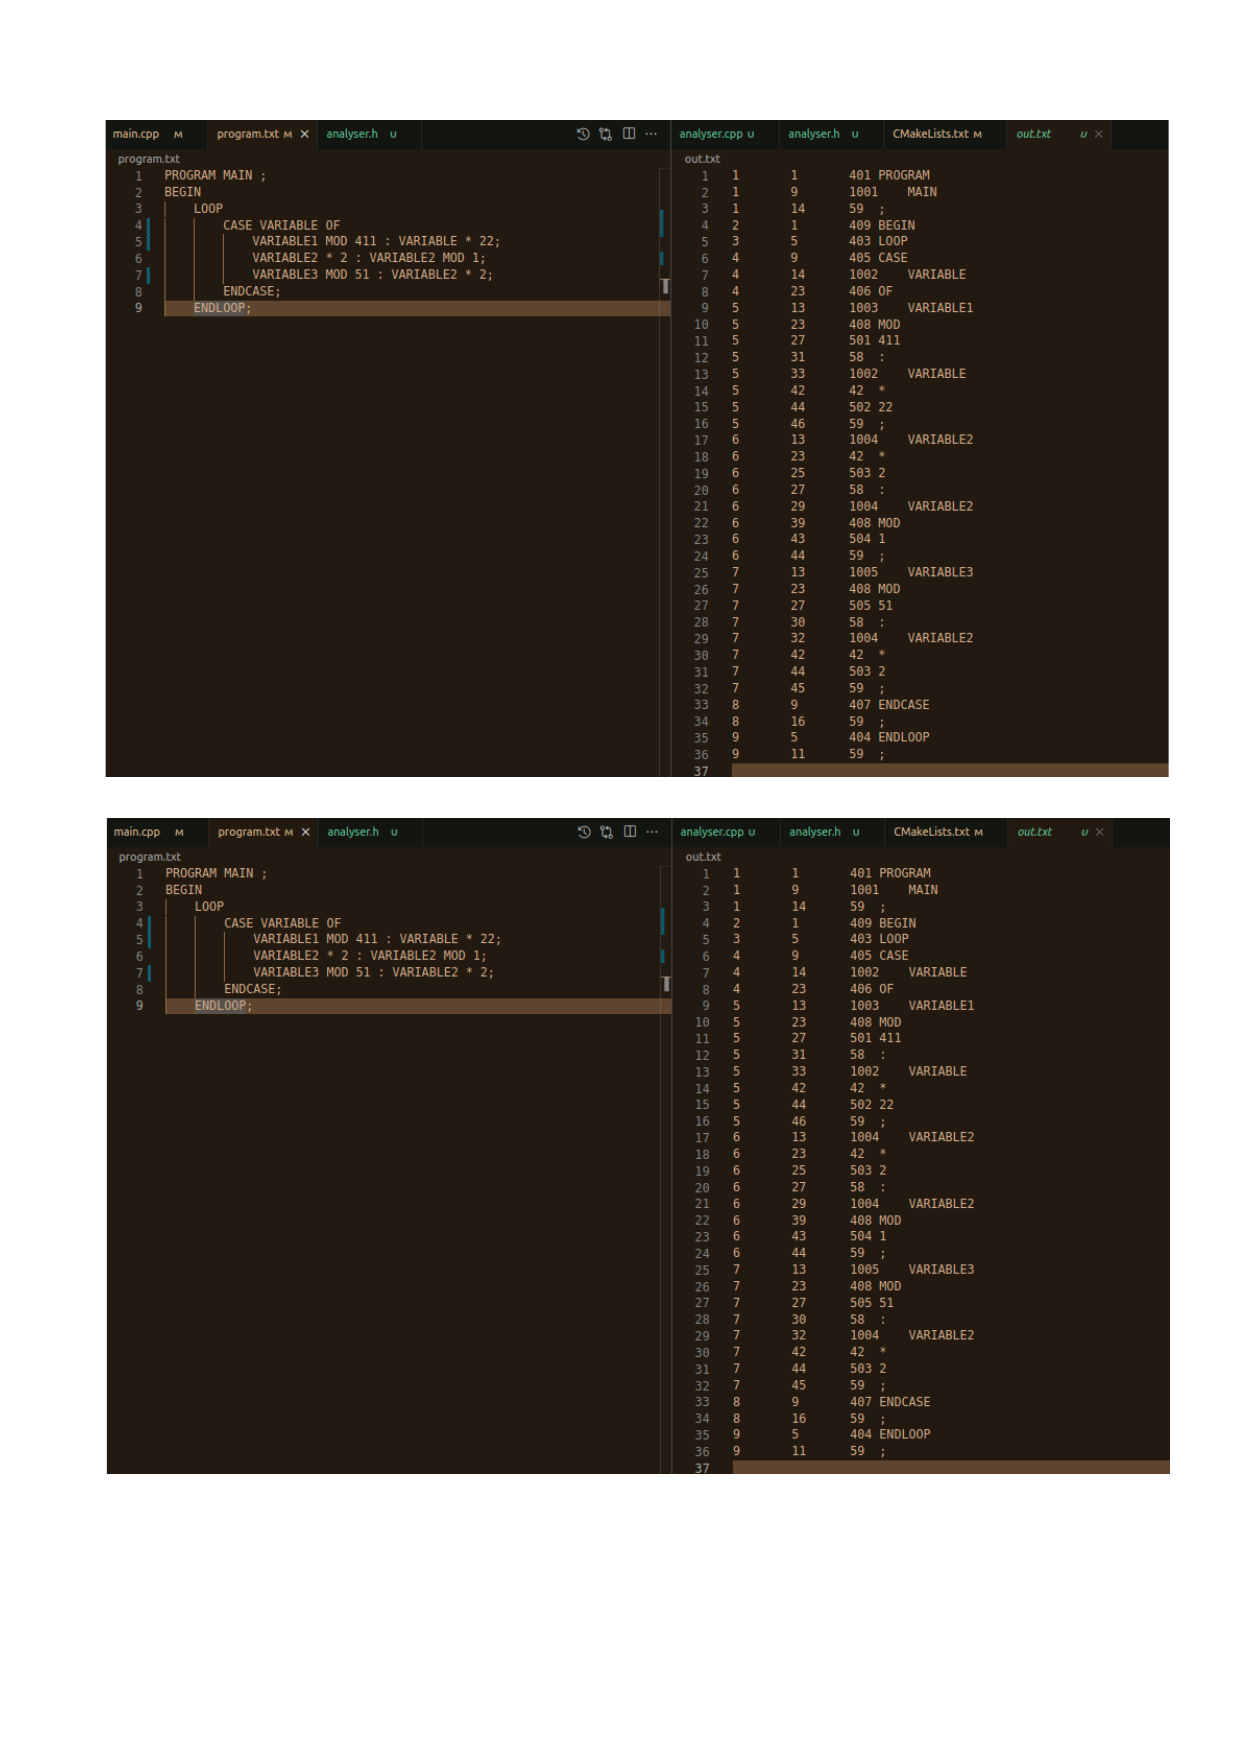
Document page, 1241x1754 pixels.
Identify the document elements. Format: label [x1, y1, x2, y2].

picture [105, 120, 1169, 777]
picture [106, 818, 1170, 1474]
